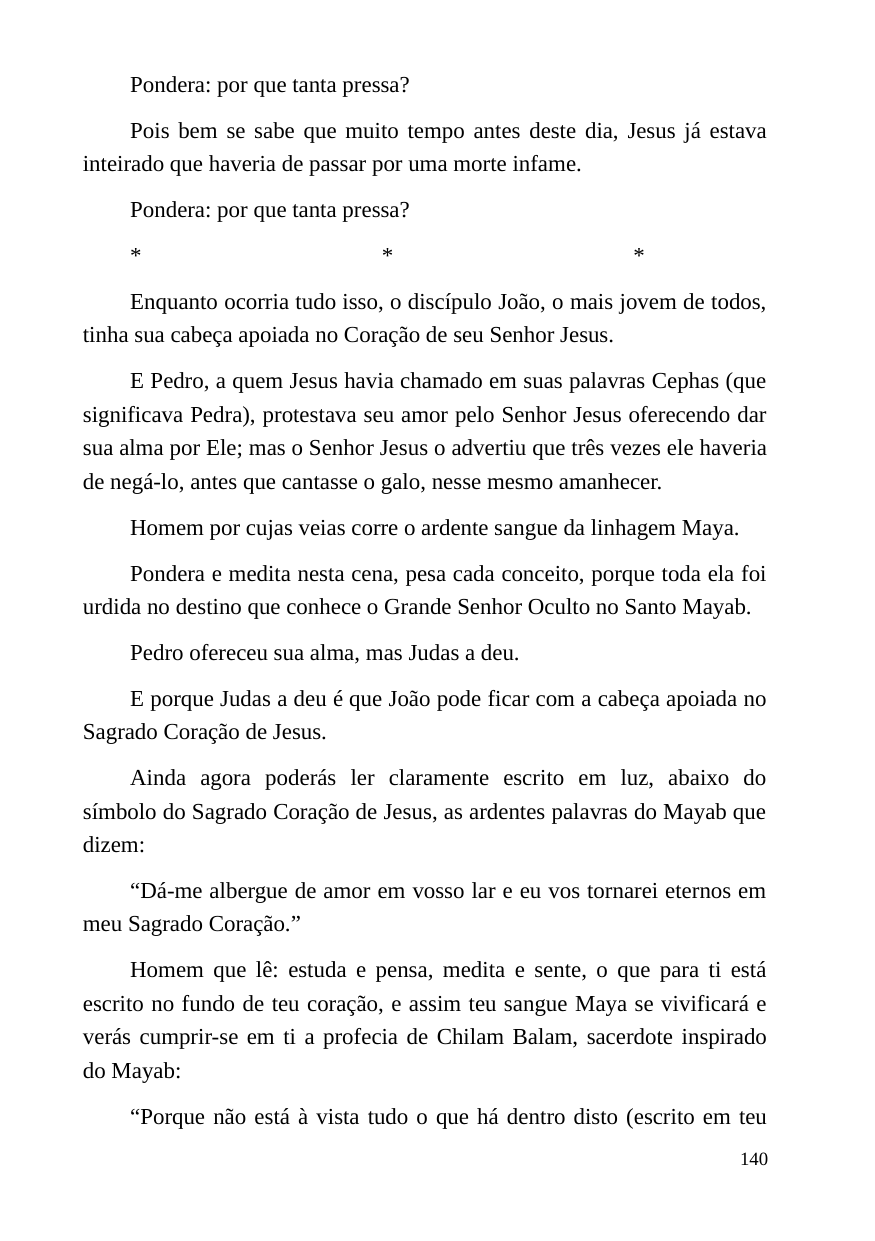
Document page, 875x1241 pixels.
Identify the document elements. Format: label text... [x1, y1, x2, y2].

text * * * [83, 242, 768, 268]
text Pondera: por que tanta pressa? [83, 196, 768, 222]
text Pois bem se sabe que muito tempo antes deste dia, Jesus já estava inteirado que haveria de passar por uma morte infame. [83, 117, 768, 177]
text Homem por cujas veias corre o ardente sangue da linhagem Maya. [83, 514, 768, 540]
text Ainda agora poderás ler claramente escrito em luz, abaixo do símbolo do Sagrado Coração de Jesus, as ardentes palavras do Mayab que dizem: [83, 764, 768, 857]
text Homem que lê: estuda e pensa, medita e sente, o que para ti está escrito no fundo de teu coração, e assim teu sangue Maya se vivificará e verás cumprir-se em ti a profecia de Chilam Balam, sacerdote inspirado do Mayab: [83, 956, 768, 1083]
text “Dá-me albergue de amor em vosso lar e eu vos tornarei eternos em meu Sagrado Coração.” [83, 877, 768, 937]
text Pondera e medita nesta cena, pesa cada conceito, porque toda ela foi urdida no destino que conhece o Grande Senhor Oculto no Santo Mayab. [83, 559, 768, 619]
text Pedro ofereceu sua alma, mas Judas a deu. [83, 639, 768, 665]
text Pondera: por que tanta pressa? [83, 71, 768, 97]
text “Porque não está à vista tudo o que há dentro disto (escrito em teu [83, 1103, 768, 1129]
text E Pedro, a quem Jesus havia chamado em suas palavras Cephas (que significava Pedra), protestava seu amor pelo Senhor Jesus oferecendo dar sua alma por Ele; mas o Senhor Jesus o advertiu que três vezes ele haveria de negá-lo, antes que cantasse o galo, nesse mesmo amanhecer. [83, 367, 768, 494]
text E porque Judas a deu é que João pode ficar com a cabeça apoiada no Sagrado Coração de Jesus. [83, 685, 768, 745]
text Enquanto ocorria tudo isso, o discípulo João, o mais jovem de todos, tinha sua cabeça apoiada no Coração de seu Senhor Jesus. [83, 288, 768, 348]
